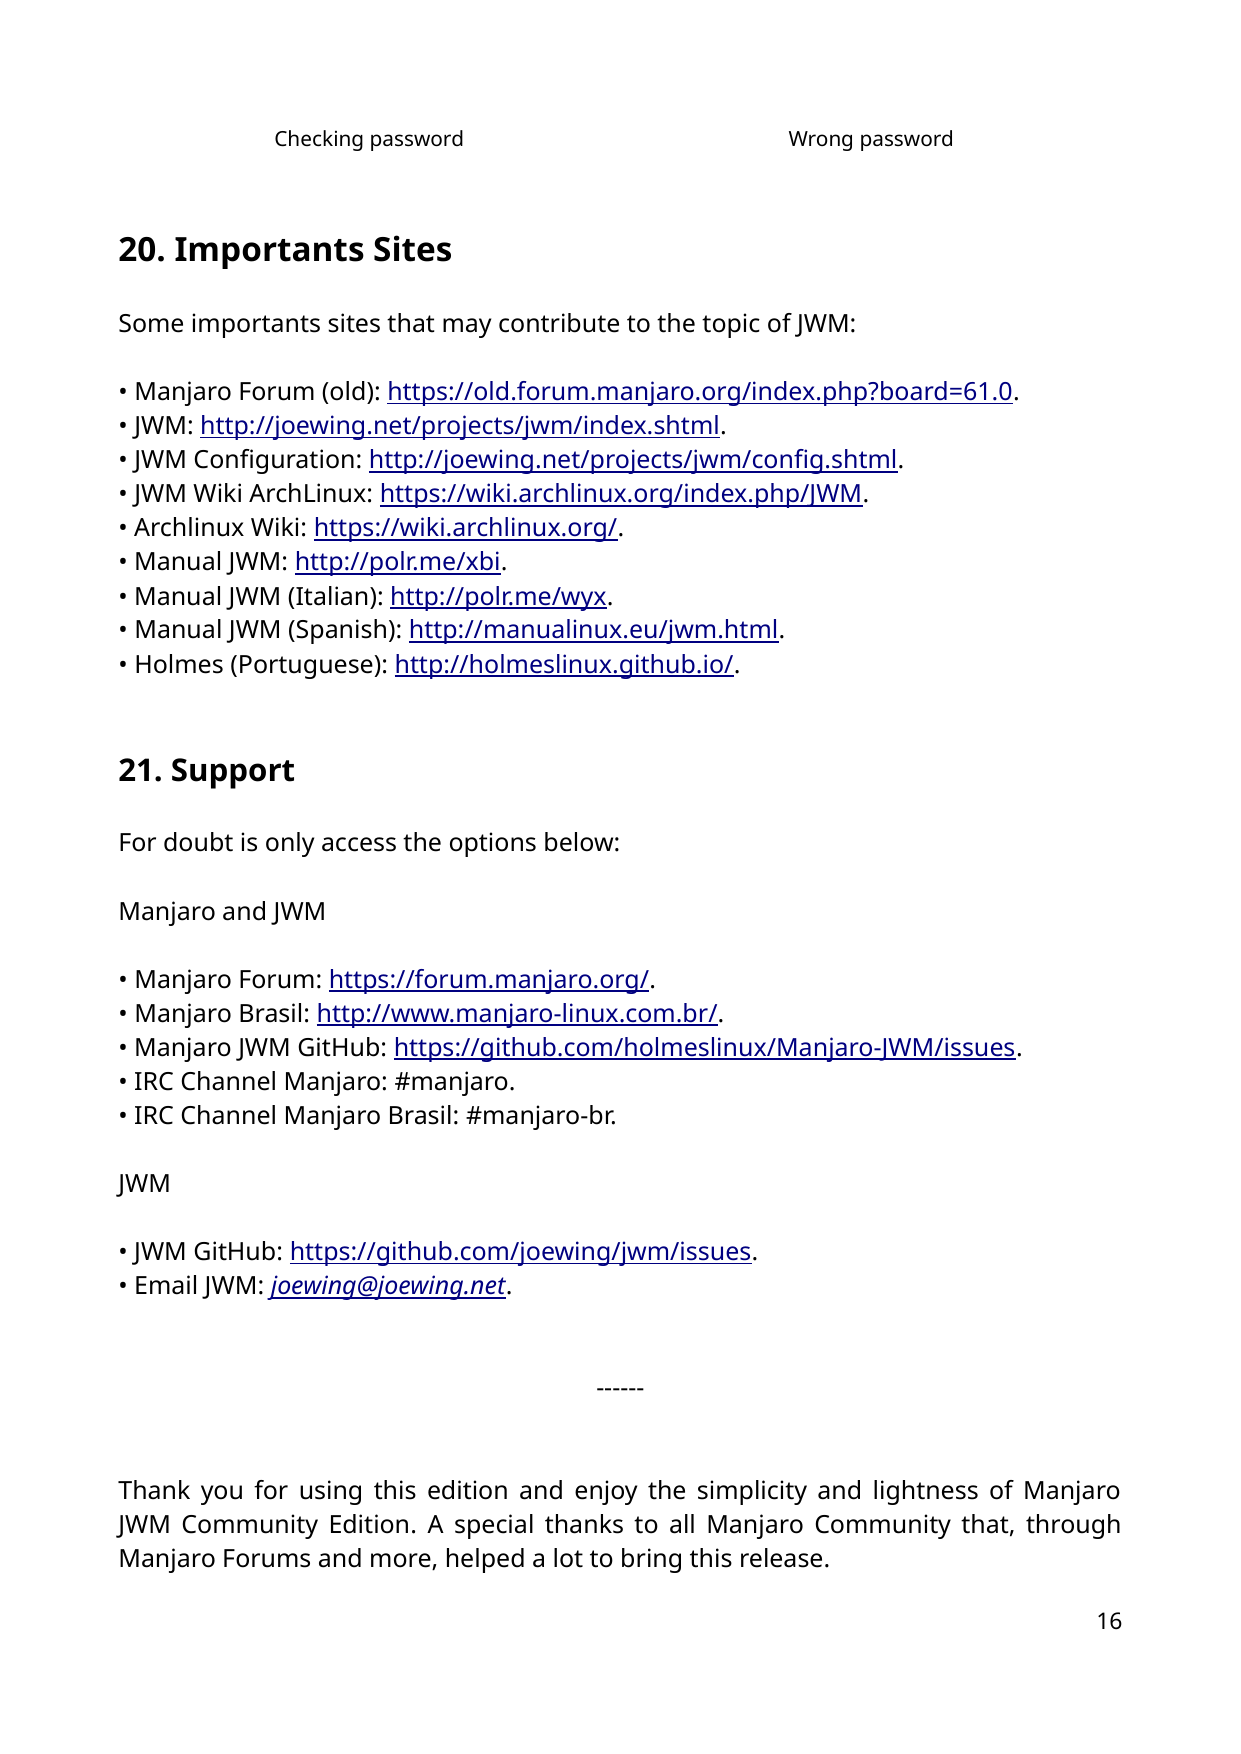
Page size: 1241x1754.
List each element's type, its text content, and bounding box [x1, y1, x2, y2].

text • JWM: http://joewing.net/projects/jwm/index.shtml. [118, 408, 1122, 442]
subtitle 21. Support [118, 748, 1122, 791]
text • Manjaro Forum (old): https://old.forum.manjaro.org/index.php?board=61.0. [118, 374, 1122, 408]
text • IRC Channel Manjaro: #manjaro. [118, 1063, 1122, 1098]
text • Archlinux Wiki: https://wiki.archlinux.org/. [118, 510, 1122, 544]
text • Manjaro Brasil: http://www.manjaro-linux.com.br/. [118, 995, 1122, 1029]
text • JWM GitHub: https://github.com/joewing/jwm/issues. [118, 1234, 1122, 1268]
text • Manual JWM (Italian): http://polr.me/wyx. [118, 578, 1122, 612]
text • Holmes (Portuguese): http://holmeslinux.github.io/. [118, 646, 1122, 680]
text For doubt is only access the options below: [118, 825, 1122, 859]
text Thank you for using this edition and enjoy the simplicity and lightness of Manjaro JWM Community Edition. A special thanks to all Manjaro Community that, through Manjaro Forums and more, helped a lot to bring this release. [118, 1472, 1122, 1574]
text • JWM Wiki ArchLinux: https://wiki.archlinux.org/index.php/JWM. [118, 476, 1122, 510]
text • Manual JWM (Spanish): http://manualinux.eu/jwm.html. [118, 612, 1122, 646]
text JWM [118, 1166, 1122, 1200]
table_header Wrong password [620, 118, 1122, 158]
text Manjaro and JWM [118, 893, 1122, 927]
text • Manjaro JWM GitHub: https://github.com/holmeslinux/Manjaro-JWM/issues. [118, 1029, 1122, 1063]
text ------ [118, 1370, 1122, 1404]
text • IRC Channel Manjaro Brasil: #manjaro-br. [118, 1098, 1122, 1132]
text • Manual JWM: http://polr.me/xbi. [118, 544, 1122, 578]
subtitle 20. Importants Sites [118, 226, 1122, 272]
text Some importants sites that may contribute to the topic of JWM: [118, 306, 1122, 340]
text • Manjaro Forum: https://forum.manjaro.org/. [118, 961, 1122, 995]
text • Email JWM: joewing@joewing.net. [118, 1268, 1122, 1302]
table_header Checking password [118, 118, 620, 158]
text • JWM Configuration: http://joewing.net/projects/jwm/config.shtml. [118, 442, 1122, 476]
